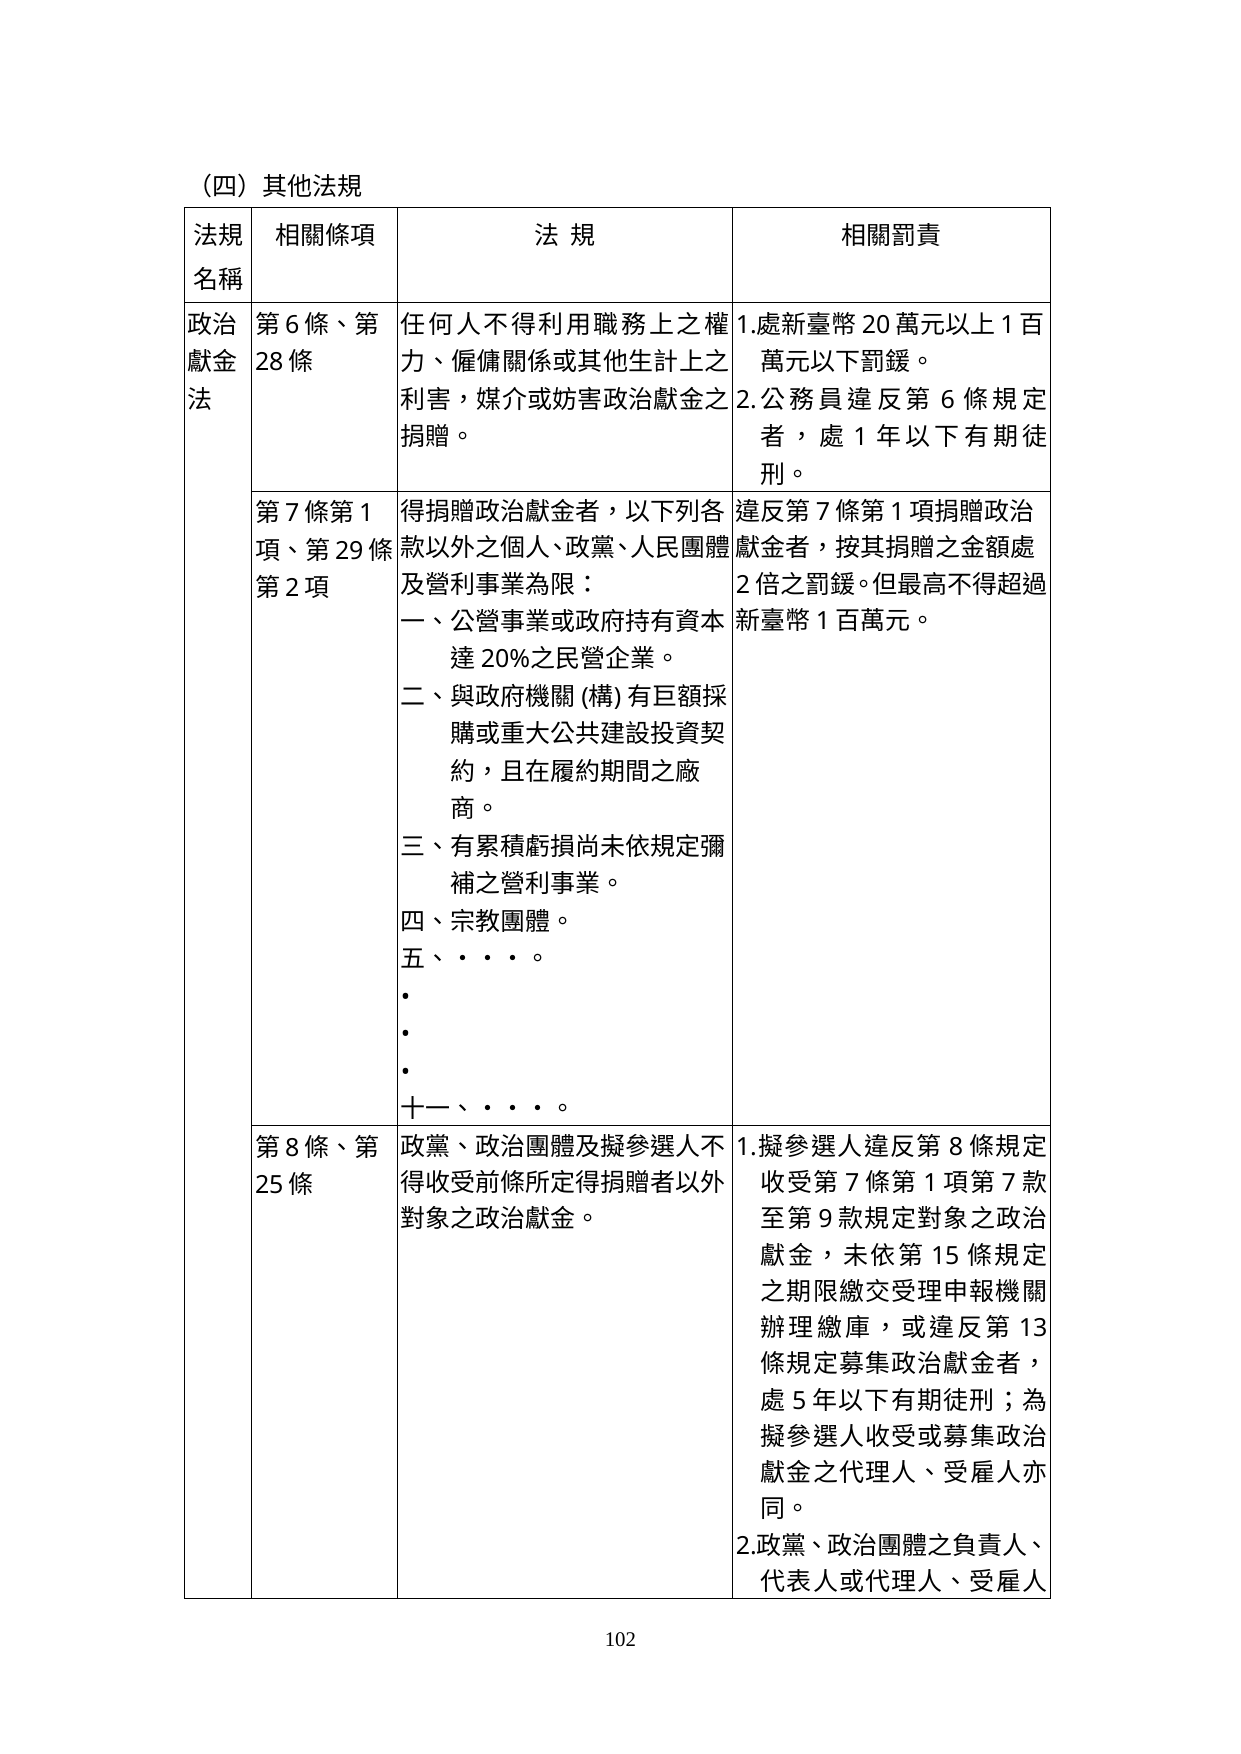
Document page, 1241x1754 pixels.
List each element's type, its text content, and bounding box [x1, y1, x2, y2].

table_header 法 規 [398, 208, 732, 302]
table_cell 1.處新臺幣20萬元以上1百萬元以下罰鍰。 2.公務員違反第6條規定者，處1年以下有期徒刑。 [733, 303, 1050, 491]
table_cell 違反第7條第1項捐贈政治獻金者，按其捐贈之金額處2倍之罰鍰。但最高不得超過新臺幣1百萬元。 [733, 492, 1050, 1125]
table_cell 第8條、第25條 [252, 1126, 397, 1598]
table_cell 任何人不得利用職務上之權力、僱傭關係或其他生計上之利害，媒介或妨害政治獻金之捐贈。 [398, 303, 732, 491]
table_cell 政黨、政治團體及擬參選人不得收受前條所定得捐贈者以外對象之政治獻金。 [398, 1126, 732, 1598]
table_header 相關罰責 [733, 208, 1050, 302]
table_header 相關條項 [252, 208, 397, 302]
table_header 法規 名稱 [185, 208, 251, 302]
table_cell 得捐贈政治獻金者，以下列各款以外之個人、政黨、人民團體及營利事業為限： 一、公營事業或政府持有資本達20%之民營企業。 二、與政府機關 (構) 有巨額採購或重大公共建設投資契約，且在履約期間之廠商。 三、有累積虧損尚未依規定彌補之營利事業。 四、宗教團體。 五、•••。 • • • 十一、•••。 [398, 492, 732, 1125]
table_cell 第6條、第28條 [252, 303, 397, 491]
table_cell 政治獻金法 [185, 303, 251, 1598]
table_cell 1.擬參選人違反第8條規定收受第7條第1項第7款至第9款規定對象之政治獻金，未依第15條規定之期限繳交受理申報機關辦理繳庫，或違反第13條規定募集政治獻金者，處5年以下有期徒刑；為擬參選人收受或募集政治獻金之代理人、受雇人亦同。 2.政黨、政治團體之負責人、代表人或代理人、受雇人 [733, 1126, 1050, 1598]
text （四）其他法規 [187, 150, 1053, 207]
table_cell 第7條第1項、第29條第2項 [252, 492, 397, 1125]
